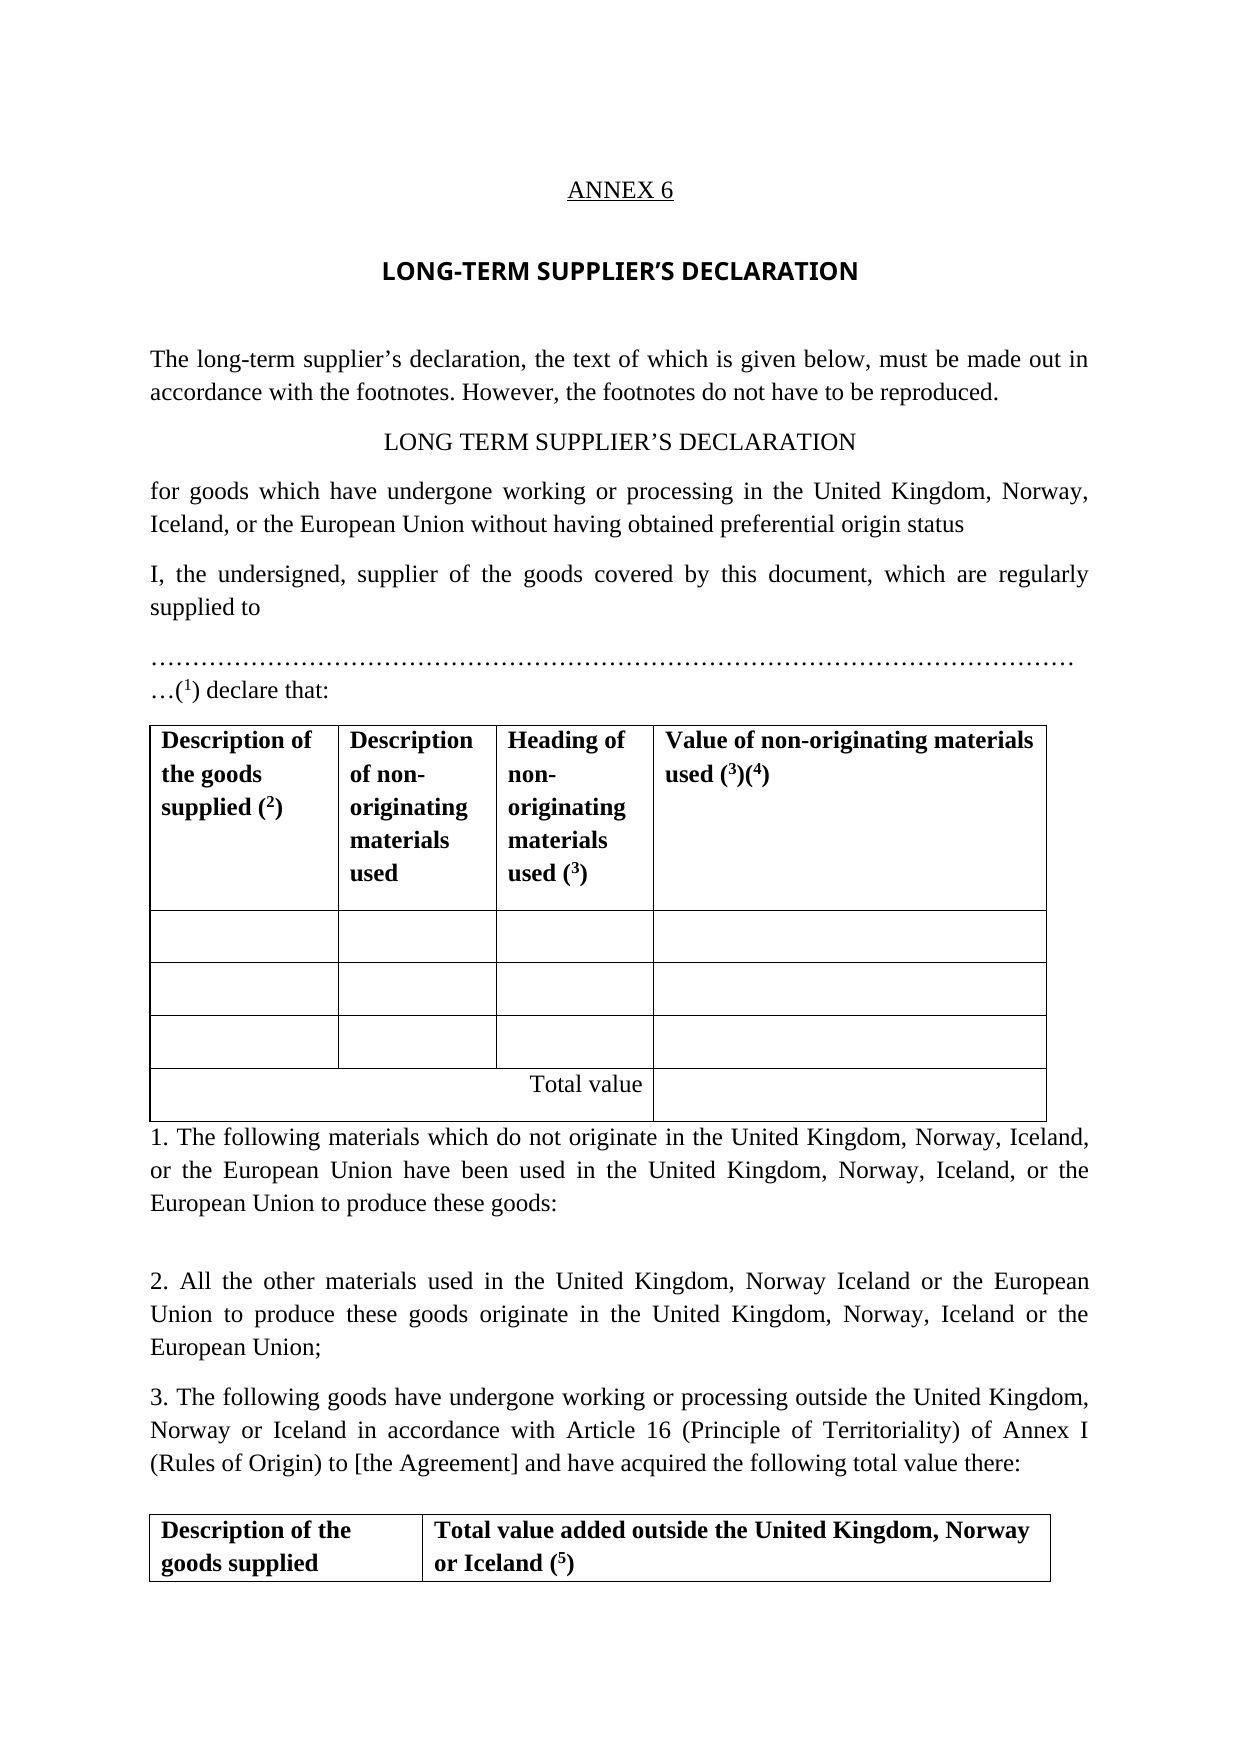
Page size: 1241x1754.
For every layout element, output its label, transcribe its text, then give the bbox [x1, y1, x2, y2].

table_cell [654, 1016, 1046, 1068]
text The long-term supplier’s declaration, the text of which is given below, must be made out in accordance with the footnotes. However, the footnotes do not have to be reproduced. [150, 344, 1090, 406]
table_cell [654, 1069, 1046, 1121]
table_header Total value added outside the United Kingdom, Norway or Iceland (5) [423, 1515, 1050, 1581]
table_cell [497, 1016, 653, 1068]
table_header Value of non-originating materials used (3)(4) [654, 726, 1046, 909]
table_header Description of the goods supplied [150, 1515, 422, 1581]
table_cell [151, 963, 338, 1015]
table_header Description of the goods supplied (2) [151, 726, 338, 909]
table_cell [151, 911, 338, 962]
title Long-term supplier’s declaration [150, 254, 1090, 288]
table_header Heading of non-originating materials used (3) [497, 726, 653, 909]
table_cell [497, 911, 653, 962]
text for goods which have undergone working or processing in the United Kingdom, Norway, Iceland, or the European Union without having obtained preferential origin status [150, 476, 1090, 538]
table_cell [151, 1016, 338, 1068]
table_cell [497, 963, 653, 1015]
text I, the undersigned, supplier of the goods covered by this document, which are regularly supplied to [150, 559, 1090, 621]
title ANNEX 6 [150, 175, 1090, 204]
table_cell [339, 1016, 496, 1068]
text 2. All the other materials used in the United Kingdom, Norway Iceland or the European Union to produce these goods originate in the United Kingdom, Norway, Iceland or the European Union; [150, 1266, 1090, 1361]
text 3. The following goods have undergone working or processing outside the United Kingdom, Norway or Iceland in accordance with Article 16 (Principle of Territoriality) of Annex I (Rules of Origin) to [the Agreement] and have acquired the following total value there: [150, 1382, 1090, 1477]
text LONG TERM SUPPLIER’S DECLARATION [150, 427, 1090, 456]
table_cell [339, 963, 496, 1015]
table_header Description of non-originating materials used [339, 726, 496, 909]
table_cell Total value [151, 1069, 653, 1121]
table_cell [654, 911, 1046, 962]
table_cell [339, 911, 496, 962]
text 1. The following materials which do not originate in the United Kingdom, Norway, Iceland, or the European Union have been used in the United Kingdom, Norway, Iceland, or the European Union to produce these goods: [150, 1122, 1090, 1217]
text ……………………………………………………………………………………………………(1) declare that: [150, 642, 1090, 704]
table_cell [654, 963, 1046, 1015]
